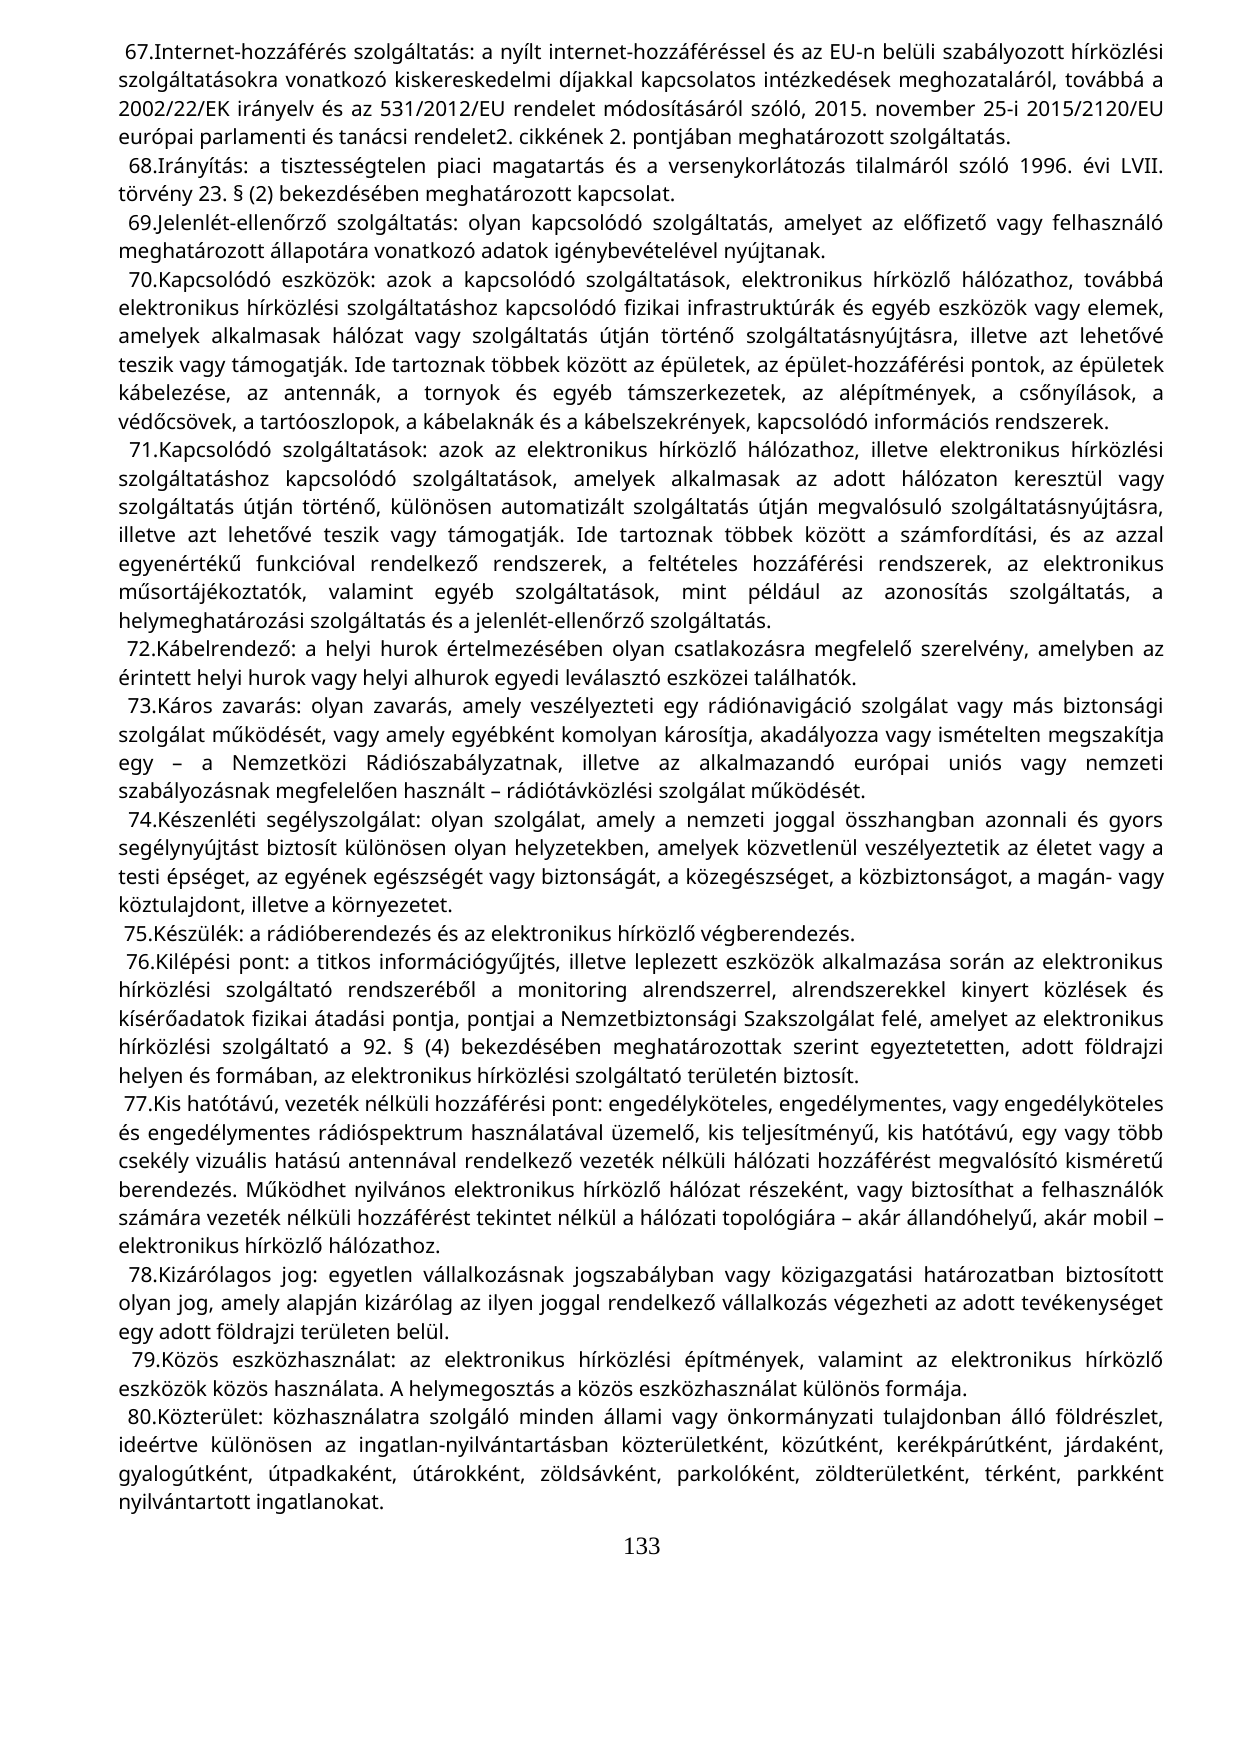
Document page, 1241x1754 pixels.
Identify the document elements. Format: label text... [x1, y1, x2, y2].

text 74.Készenléti segélyszolgálat: olyan szolgálat, amely a nemzeti joggal összhangban azonnali és gyors segélynyújtást biztosít különösen olyan helyzetekben, amelyek közvetlenül veszélyeztetik az életet vagy a testi épséget, az egyének egészségét vagy biztonságát, a közegészséget, a közbiztonságot, a magán- vagy köztulajdont, illetve a környezetet. [118, 805, 1165, 919]
text 75.Készülék: a rádióberendezés és az elektronikus hírközlő végberendezés. [118, 919, 1165, 947]
text 80.Közterület: közhasználatra szolgáló minden állami vagy önkormányzati tulajdonban álló földrészlet, ideértve különösen az ingatlan-nyilvántartásban közterületként, közútként, kerékpárútként, járdaként, gyalogútként, útpadkaként, útárokként, zöldsávként, parkolóként, zöldterületként, térként, parkként nyilvántartott ingatlanokat. [118, 1402, 1165, 1516]
text 69.Jelenlét-ellenőrző szolgáltatás: olyan kapcsolódó szolgáltatás, amelyet az előfizető vagy felhasználó meghatározott állapotára vonatkozó adatok igénybevételével nyújtanak. [118, 208, 1165, 265]
text 72.Kábelrendező: a helyi hurok értelmezésében olyan csatlakozásra megfelelő szerelvény, amelyben az érintett helyi hurok vagy helyi alhurok egyedi leválasztó eszközei találhatók. [118, 634, 1165, 691]
text 76.Kilépési pont: a titkos információgyűjtés, illetve leplezett eszközök alkalmazása során az elektronikus hírközlési szolgáltató rendszeréből a monitoring alrendszerrel, alrendszerekkel kinyert közlések és kísérőadatok fizikai átadási pontja, pontjai a Nemzetbiztonsági Szakszolgálat felé, amelyet az elektronikus hírközlési szolgáltató a 92. § (4) bekezdésében meghatározottak szerint egyeztetetten, adott földrajzi helyen és formában, az elektronikus hírközlési szolgáltató területén biztosít. [118, 947, 1165, 1089]
text 67.Internet-hozzáférés szolgáltatás: a nyílt internet-hozzáféréssel és az EU-n belüli szabályozott hírközlési szolgáltatásokra vonatkozó kiskereskedelmi díjakkal kapcsolatos intézkedések meghozataláról, továbbá a 2002/22/EK irányelv és az 531/2012/EU rendelet módosításáról szóló, 2015. november 25-i 2015/2120/EU európai parlamenti és tanácsi rendelet2. cikkének 2. pontjában meghatározott szolgáltatás. [118, 37, 1165, 151]
text 79.Közös eszközhasználat: az elektronikus hírközlési építmények, valamint az elektronikus hírközlő eszközök közös használata. A helymegosztás a közös eszközhasználat különös formája. [118, 1345, 1165, 1402]
text 68.Irányítás: a tisztességtelen piaci magatartás és a versenykorlátozás tilalmáról szóló 1996. évi LVII. törvény 23. § (2) bekezdésében meghatározott kapcsolat. [118, 151, 1165, 208]
text 78.Kizárólagos jog: egyetlen vállalkozásnak jogszabályban vagy közigazgatási határozatban biztosított olyan jog, amely alapján kizárólag az ilyen joggal rendelkező vállalkozás végezheti az adott tevékenységet egy adott földrajzi területen belül. [118, 1260, 1165, 1345]
text 73.Káros zavarás: olyan zavarás, amely veszélyezteti egy rádiónavigáció szolgálat vagy más biztonsági szolgálat működését, vagy amely egyébként komolyan károsítja, akadályozza vagy ismételten megszakítja egy – a Nemzetközi Rádiószabályzatnak, illetve az alkalmazandó európai uniós vagy nemzeti szabályozásnak megfelelően használt – rádiótávközlési szolgálat működését. [118, 691, 1165, 805]
text 77.Kis hatótávú, vezeték nélküli hozzáférési pont: engedélyköteles, engedélymentes, vagy engedélyköteles és engedélymentes rádióspektrum használatával üzemelő, kis teljesítményű, kis hatótávú, egy vagy több csekély vizuális hatású antennával rendelkező vezeték nélküli hálózati hozzáférést megvalósító kisméretű berendezés. Működhet nyilvános elektronikus hírközlő hálózat részeként, vagy biztosíthat a felhasználók számára vezeték nélküli hozzáférést tekintet nélkül a hálózati topológiára – akár állandóhelyű, akár mobil – elektronikus hírközlő hálózathoz. [118, 1089, 1165, 1260]
text 71.Kapcsolódó szolgáltatások: azok az elektronikus hírközlő hálózathoz, illetve elektronikus hírközlési szolgáltatáshoz kapcsolódó szolgáltatások, amelyek alkalmasak az adott hálózaton keresztül vagy szolgáltatás útján történő, különösen automatizált szolgáltatás útján megvalósuló szolgáltatásnyújtásra, illetve azt lehetővé teszik vagy támogatják. Ide tartoznak többek között a számfordítási, és az azzal egyenértékű funkcióval rendelkező rendszerek, a feltételes hozzáférési rendszerek, az elektronikus műsortájékoztatók, valamint egyéb szolgáltatások, mint például az azonosítás szolgáltatás, a helymeghatározási szolgáltatás és a jelenlét-ellenőrző szolgáltatás. [118, 435, 1165, 634]
text 70.Kapcsolódó eszközök: azok a kapcsolódó szolgáltatások, elektronikus hírközlő hálózathoz, továbbá elektronikus hírközlési szolgáltatáshoz kapcsolódó fizikai infrastruktúrák és egyéb eszközök vagy elemek, amelyek alkalmasak hálózat vagy szolgáltatás útján történő szolgáltatásnyújtásra, illetve azt lehetővé teszik vagy támogatják. Ide tartoznak többek között az épületek, az épület-hozzáférési pontok, az épületek kábelezése, az antennák, a tornyok és egyéb támszerkezetek, az alépítmények, a csőnyílások, a védőcsövek, a tartóoszlopok, a kábelaknák és a kábelszekrények, kapcsolódó információs rendszerek. [118, 265, 1165, 435]
